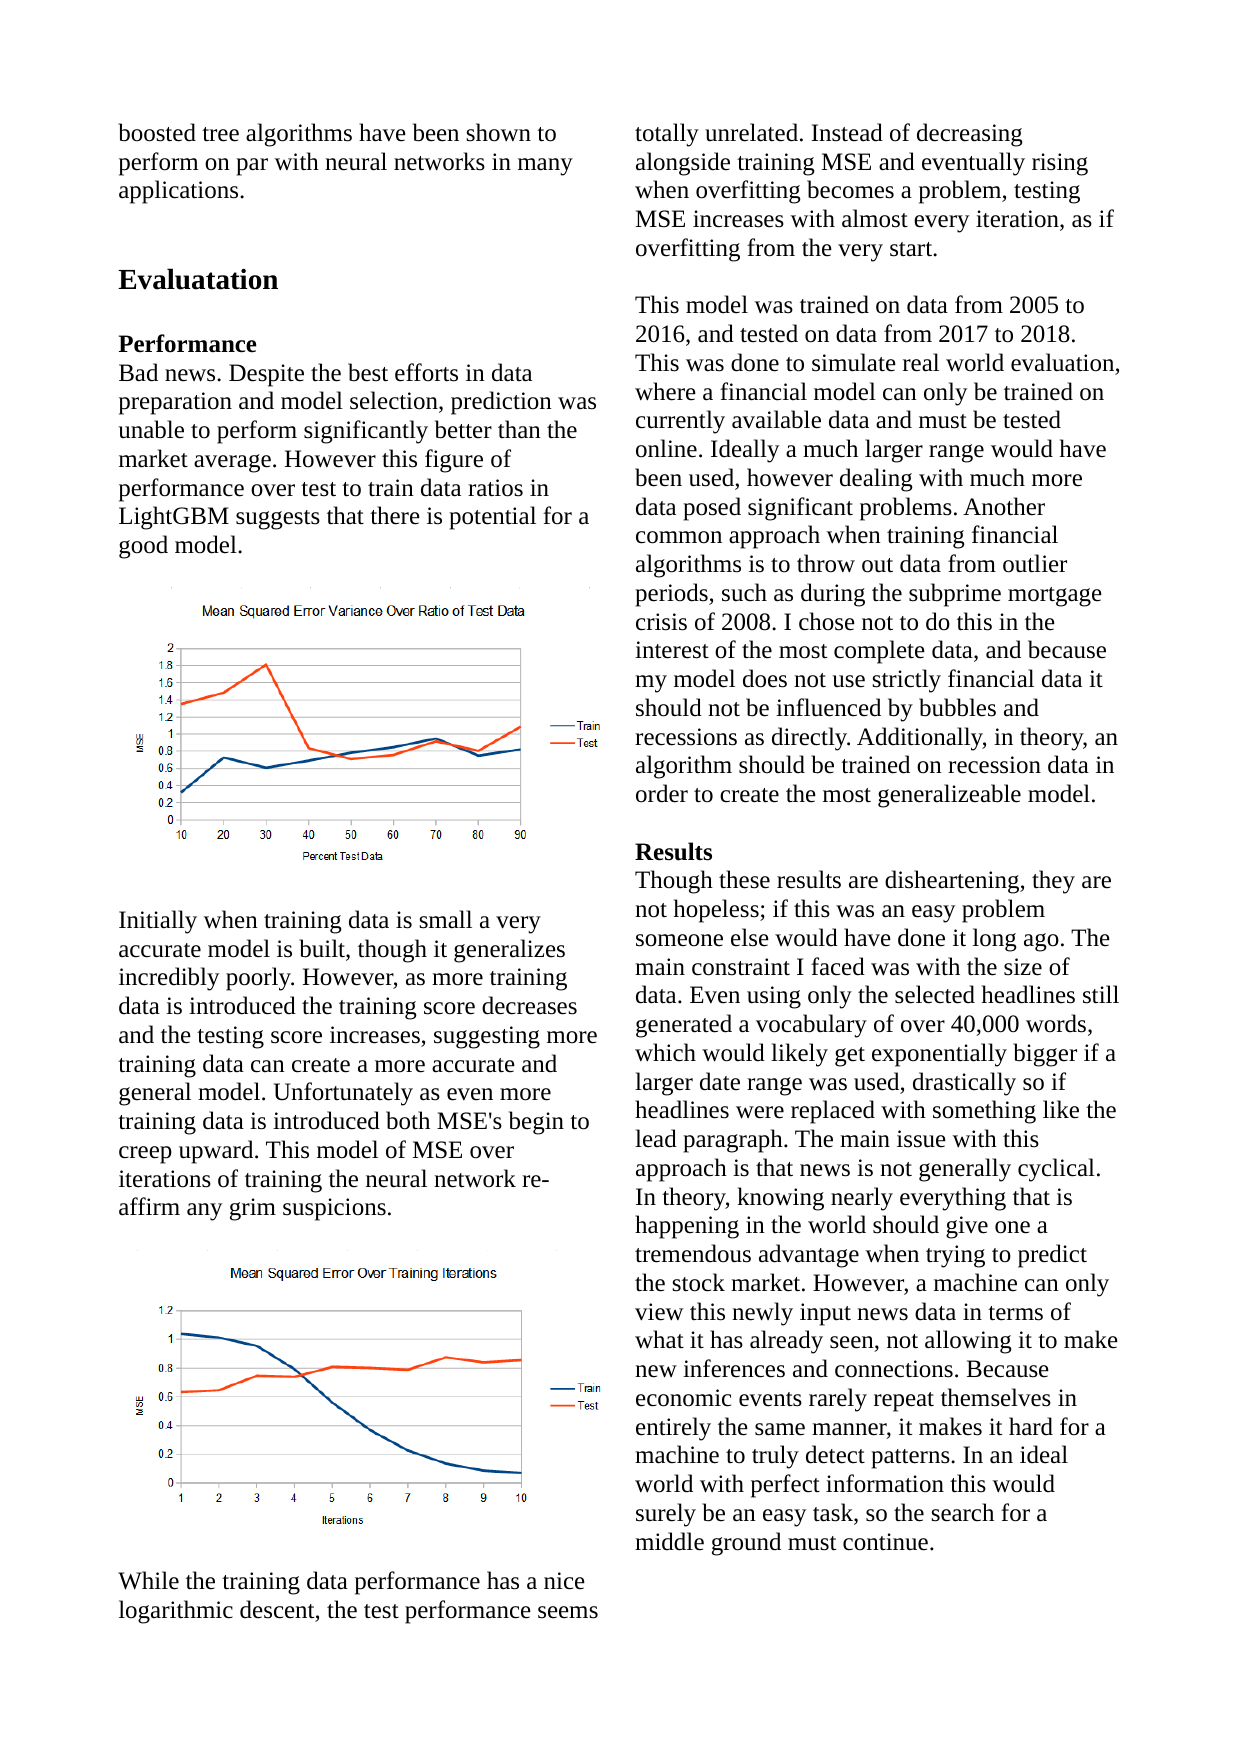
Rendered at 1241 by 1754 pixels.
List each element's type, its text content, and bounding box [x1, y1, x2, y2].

text Results [635, 837, 1122, 866]
text totally unrelated. Instead of decreasing alongside training MSE and eventually rising when overfitting becomes a problem, testing MSE increases with almost every iteration, as if overfitting from the very start. [635, 118, 1122, 262]
text Evaluatation [118, 262, 605, 295]
text Initially when training data is small a very accurate model is built, though it generalizes incredibly poorly. However, as more training data is introduced the training score decreases and the testing score increases, suggesting more training data can create a more accurate and general model. Unfortunately as even more training data is introduced both MSE's begin to creep upward. This model of MSE over iterations of training the neural network re-affirm any grim suspicions. [118, 905, 605, 1221]
text boosted tree algorithms have been shown to perform on par with neural networks in many applications. [118, 118, 605, 204]
text Though these results are disheartening, they are not hopeless; if this was an easy problem someone else would have done it long ago. The main constraint I faced was with the size of data. Even using only the selected headlines still generated a vocabulary of over 40,000 words, which would likely get exponentially bigger if a larger date range was used, drastically so if headlines were replaced with something like the lead paragraph. The main issue with this approach is that news is not generally cyclical. In theory, knowing nearly everything that is happening in the world should give one a tremendous advantage when trying to predict the stock market. However, a machine can only view this newly input news data in terms of what it has already seen, not allowing it to make new inferences and connections. Because economic events rarely repeat themselves in entirely the same manner, it makes it hard for a machine to truly detect patterns. In an ideal world with perfect information this would surely be an easy task, so the search for a middle ground must continue. [635, 866, 1122, 1556]
picture [118, 1250, 605, 1538]
text This model was trained on data from 2005 to 2016, and tested on data from 2017 to 2018. This was done to simulate real world evaluation, where a financial model can only be trained on currently available data and must be tested online. Ideally a much larger range would have been used, however dealing with much more data posed significant problems. Another common approach when training financial algorithms is to throw out data from outlier periods, such as during the subprime mortgage crisis of 2008. I chose not to do this in the interest of the most complete data, and because my model does not use strictly financial data it should not be influenced by bubbles and recessions as directly. Additionally, in theory, an algorithm should be trained on recession data in order to create the most generalizeable model. [635, 291, 1122, 808]
text Performance [118, 329, 605, 358]
picture [118, 587, 605, 877]
text Bad news. Despite the best efforts in data preparation and model selection, prediction was unable to perform significantly better than the market average. However this figure of performance over test to train data ratios in LightGBM suggests that there is potential for a good model. [118, 358, 605, 559]
text While the training data performance has a nice logarithmic descent, the test performance seems [118, 1566, 605, 1623]
